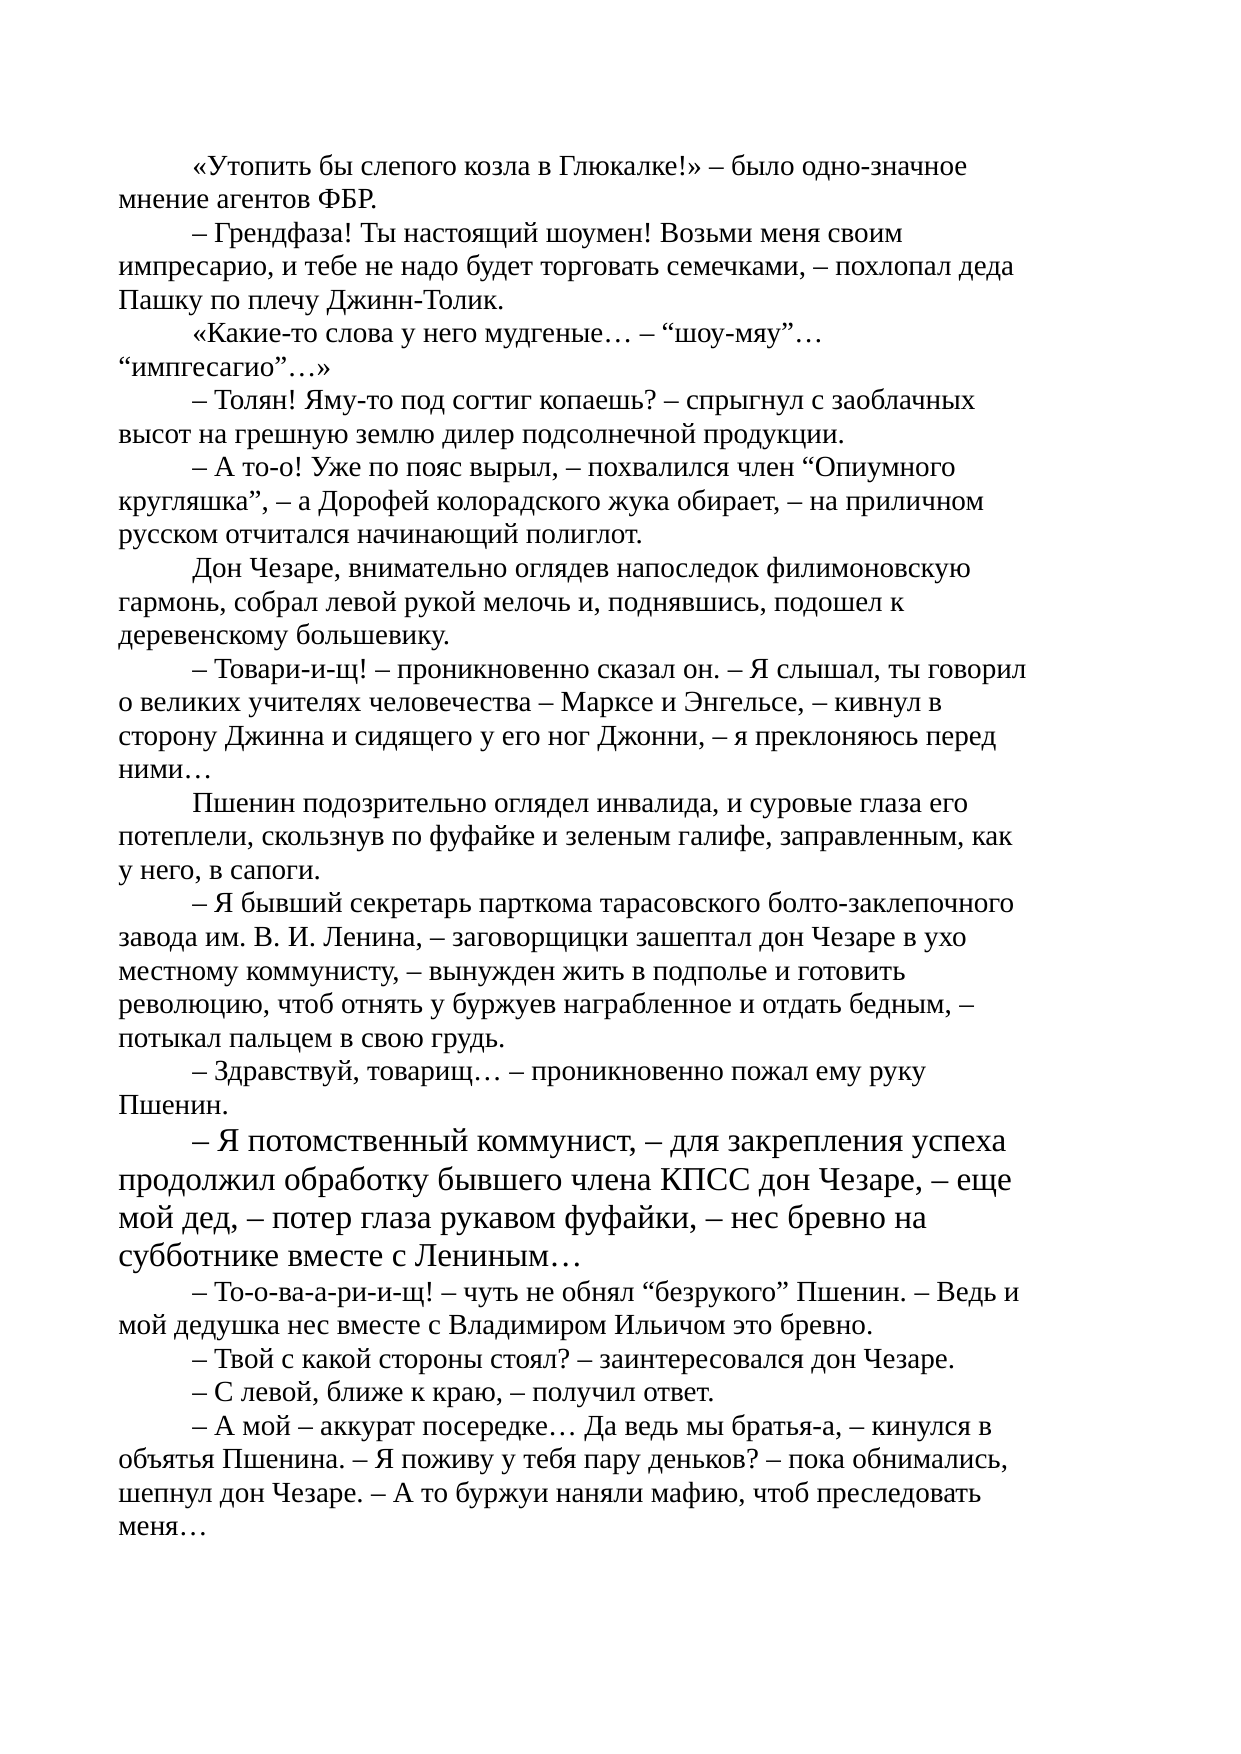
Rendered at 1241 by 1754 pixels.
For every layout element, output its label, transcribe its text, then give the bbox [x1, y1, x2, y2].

text – Толян! Яму-то под согтиг копаешь? – спрыгнул с заоблачных высот на грешную землю дилер подсолнечной продукции. [118, 382, 1033, 449]
text «Утопить бы слепого козла в Глюкалке!» – было одно-значное мнение агентов ФБР. [118, 148, 1033, 215]
text – Товари-и-щ! – проникновенно сказал он. – Я слышал, ты говорил о великих учителях человечества – Марксе и Энгельсе, – кивнул в сторону Джинна и сидящего у его ног Джонни, – я преклоняюсь перед ними… [118, 651, 1033, 785]
text – А мой – аккурат посередке… Да ведь мы братья-а, – кинулся в объятья Пшенина. – Я поживу у тебя пару деньков? – пока обнимались, шепнул дон Чезаре. – А то буржуи наняли мафию, чтоб преследовать меня… [118, 1408, 1033, 1542]
text – То-о-ва-а-ри-и-щ! – чуть не обнял “безрукого” Пшенин. – Ведь и мой дедушка нес вместе с Владимиром Ильичом это бревно. [118, 1274, 1033, 1341]
text «Какие-то слова у него мудгеные… – “шоу-мяу”… “импгесагио”…» [118, 315, 1033, 382]
text – Я бывший секретарь парткома тарасовского болто-заклепочного завода им. В. И. Ленина, – заговорщицки зашептал дон Чезаре в ухо местному коммунисту, – вынужден жить в подполье и готовить революцию, чтоб отнять у буржуев награбленное и отдать бедным, – потыкал пальцем в свою грудь. [118, 886, 1033, 1053]
text Дон Чезаре, внимательно оглядев напоследок филимоновскую гармонь, собрал левой рукой мелочь и, поднявшись, подошел к деревенскому большевику. [118, 550, 1033, 651]
text – Я потомственный коммунист, – для закрепления успеха продолжил обработку бывшего члена КПСС дон Чезаре, – еще мой дед, – потер глаза рукавом фуфайки, – нес бревно на субботнике вместе с Лениным… [118, 1120, 1033, 1274]
text – С левой, ближе к краю, – получил ответ. [118, 1374, 1033, 1408]
text – Твой с какой стороны стоял? – заинтересовался дон Чезаре. [118, 1341, 1033, 1374]
text – Грендфаза! Ты настоящий шоумен! Возьми меня своим импресарио, и тебе не надо будет торговать семечками, – похлопал деда Пашку по плечу Джинн-Толик. [118, 215, 1033, 315]
text Пшенин подозрительно оглядел инвалида, и суровые глаза его потеплели, скользнув по фуфайке и зеленым галифе, заправленным, как у него, в сапоги. [118, 785, 1033, 886]
text – А то-о! Уже по пояс вырыл, – похвалился член “Опиумного кругляшка”, – а Дорофей колорадского жука обирает, – на приличном русском отчитался начинающий полиглот. [118, 449, 1033, 550]
text – Здравствуй, товарищ… – проникновенно пожал ему руку Пшенин. [118, 1053, 1033, 1120]
